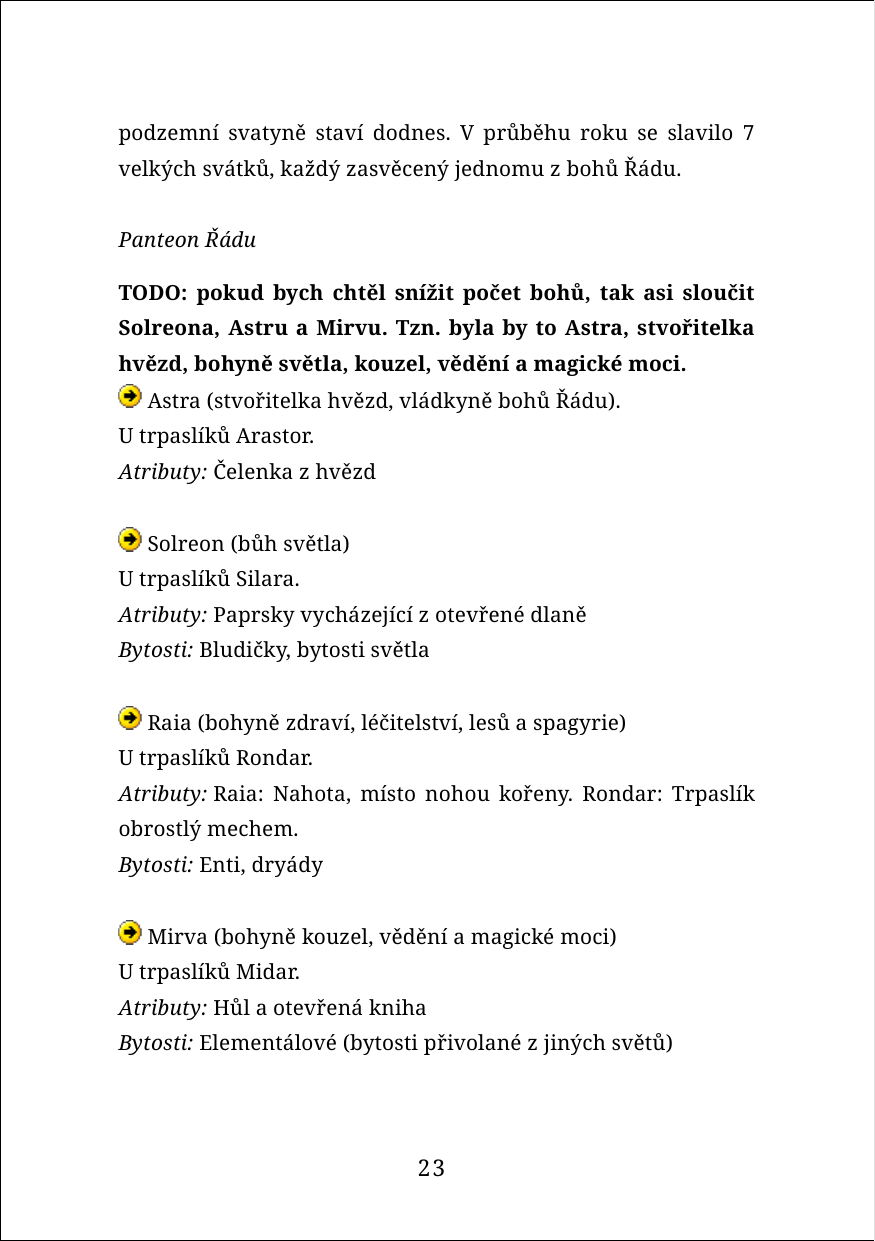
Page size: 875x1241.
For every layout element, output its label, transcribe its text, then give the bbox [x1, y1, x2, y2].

picture [118, 527, 142, 552]
picture [118, 706, 142, 730]
picture [118, 384, 142, 408]
text podzemní svatyně staví dodnes. V průběhu roku se slavilo 7 velkých svátků, každý zasvěcený jednomu z bohů Řádu. Panteon Řádu [118, 118, 756, 253]
text TODO: pokud bych chtěl snížit počet bohů, tak asi sloučit Solreona, Astru a Mirvu. Tzn. byla by to Astra, stvořitelka hvězd, bohyně světla, kouzel, vědění a magické moci. Astra (stvořitelka hvězd, vládkyně bohů Řádu). U trpaslíků Arastor. Atributy: Čelenka z hvězd Solreon (bůh světla) U trpaslíků Silara. Atributy: Paprsky vycházející z otevřené dlaně Bytosti: Bludičky, bytosti světla Raia (bohyně zdraví, léčitelství, lesů a spagyrie) U trpaslíků Rondar. Atributy: Raia: Nahota, místo nohou kořeny. Rondar: Trpaslík obrostlý mechem. Bytosti: Enti, dryády Mirva (bohyně kouzel, vědění a magické moci) U trpaslíků Midar. Atributy: Hůl a otevřená kniha Bytosti: Elementálové (bytosti přivolané z jiných světů) [118, 278, 756, 1092]
picture [118, 920, 142, 945]
